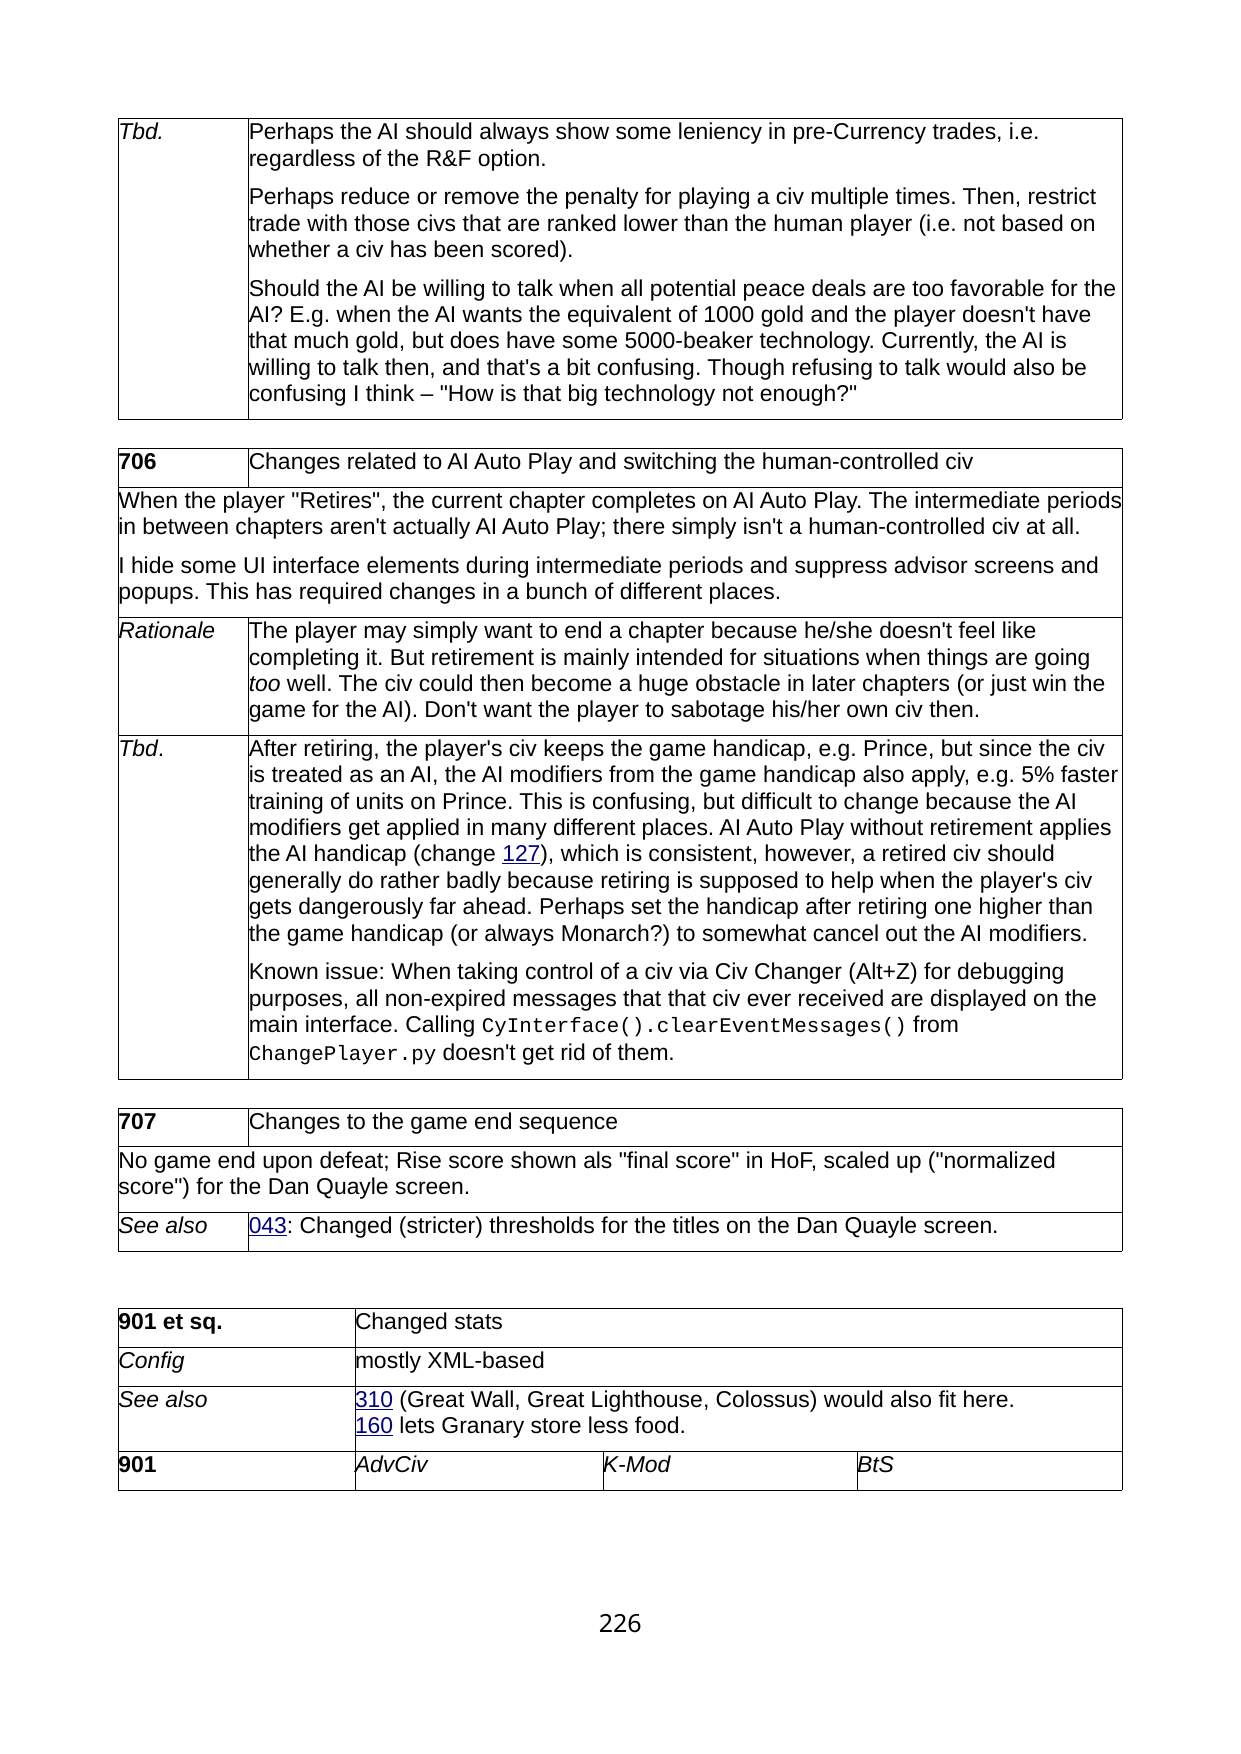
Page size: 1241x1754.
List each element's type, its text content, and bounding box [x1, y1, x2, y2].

table_cell See also [119, 1387, 355, 1451]
table_cell See also [119, 1213, 248, 1251]
table_cell Rationale [119, 618, 248, 735]
table_cell 043: Changed (stricter) thresholds for the titles on the Dan Quayle screen. [249, 1213, 1122, 1251]
table_cell K-Mod [604, 1452, 857, 1490]
table_cell Tbd. [119, 736, 248, 1079]
table_header 706 [119, 449, 248, 487]
table_cell mostly XML-based [356, 1348, 1122, 1386]
table_cell No game end upon defeat; Rise score shown als "final score" in HoF, scaled up ("normalized score") for the Dan Quayle screen. [119, 1147, 1122, 1212]
table_cell The player may simply want to end a chapter because he/she doesn't feel like completing it. But retirement is mainly intended for situations when things are going too well. The civ could then become a huge obstacle in later chapters (or just win the game for the AI). Don't want the player to sabotage his/her own civ then. [249, 618, 1122, 735]
table_header Changes related to AI Auto Play and switching the human-controlled civ [249, 449, 1122, 487]
table_cell Config [119, 1348, 355, 1386]
table_cell 901 [119, 1452, 355, 1490]
table_cell Tbd. [119, 119, 248, 419]
table_header 707 [119, 1109, 248, 1146]
table_cell When the player "Retires", the current chapter completes on AI Auto Play. The intermediate periods in between chapters aren't actually AI Auto Play; there simply isn't a human-controlled civ at all. I hide some UI interface elements during intermediate periods and suppress advisor screens and popups. This has required changes in a bunch of different places. [119, 488, 1122, 617]
table_cell After retiring, the player's civ keeps the game handicap, e.g. Prince, but since the civ is treated as an AI, the AI modifiers from the game handicap also apply, e.g. 5% faster training of units on Prince. This is confusing, but difficult to change because the AI modifiers get applied in many different places. AI Auto Play without retirement applies the AI handicap (change 127), which is consistent, however, a retired civ should generally do rather badly because retiring is supposed to help when the player's civ gets dangerously far ahead. Perhaps set the handicap after retiring one higher than the game handicap (or always Monarch?) to somewhat cancel out the AI modifiers. Known issue: When taking control of a civ via Civ Changer (Alt+Z) for debugging purposes, all non-expired messages that that civ ever received are displayed on the main interface. Calling CyInterface().clearEventMessages() from ChangePlayer.py doesn't get rid of them. [249, 736, 1122, 1079]
table_header 901 et sq. [119, 1309, 355, 1347]
table_cell AdvCiv [356, 1452, 603, 1490]
table_header Changed stats [356, 1309, 1122, 1347]
table_cell 310 (Great Wall, Great Lighthouse, Colossus) would also fit here. 160 lets Granary store less food. [356, 1387, 1122, 1451]
table_cell BtS [858, 1452, 1122, 1490]
table_cell Perhaps the AI should always show some leniency in pre-Currency trades, i.e. regardless of the R&F option. Perhaps reduce or remove the penalty for playing a civ multiple times. Then, restrict trade with those civs that are ranked lower than the human player (i.e. not based on whether a civ has been scored). Should the AI be willing to talk when all potential peace deals are too favorable for the AI? E.g. when the AI wants the equivalent of 1000 gold and the player doesn't have that much gold, but does have some 5000-beaker technology. Currently, the AI is willing to talk then, and that's a bit confusing. Though refusing to talk would also be confusing I think – "How is that big technology not enough?" [249, 119, 1122, 419]
table_header Changes to the game end sequence [249, 1109, 1122, 1146]
